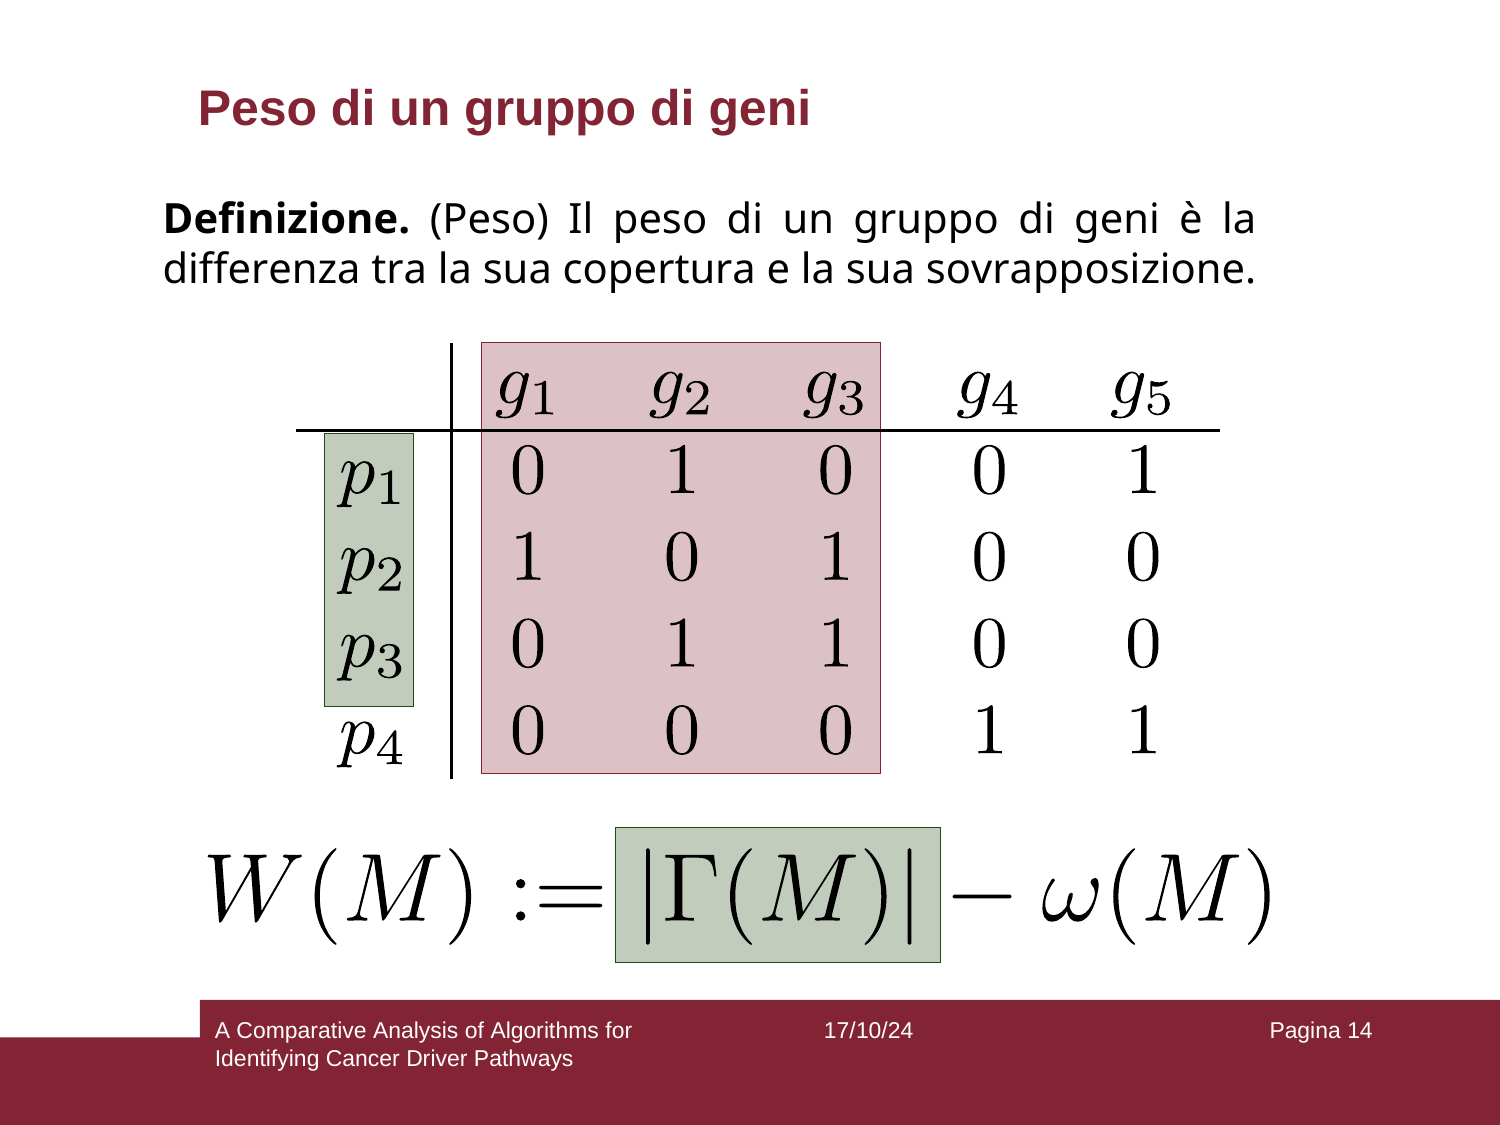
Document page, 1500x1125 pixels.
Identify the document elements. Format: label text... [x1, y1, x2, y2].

title Peso di un gruppo di geni [183, 67, 1400, 150]
text_box Definizione. (Peso) Il peso di un gruppo di geni è la differenza tra la sua copertura e la sua sovrapposizione. [147, 184, 1359, 350]
text_box Pagina <number> [1074, 1008, 1388, 1084]
text_box A Comparative Analysis of Algorithms for Identifying Cancer Driver Pathways [199, 1008, 676, 1084]
text_box [615, 827, 941, 848]
picture [295, 350, 1241, 786]
text_box 17/10/24 [712, 1008, 1026, 1084]
picture [207, 848, 1270, 945]
text_box [615, 945, 941, 963]
